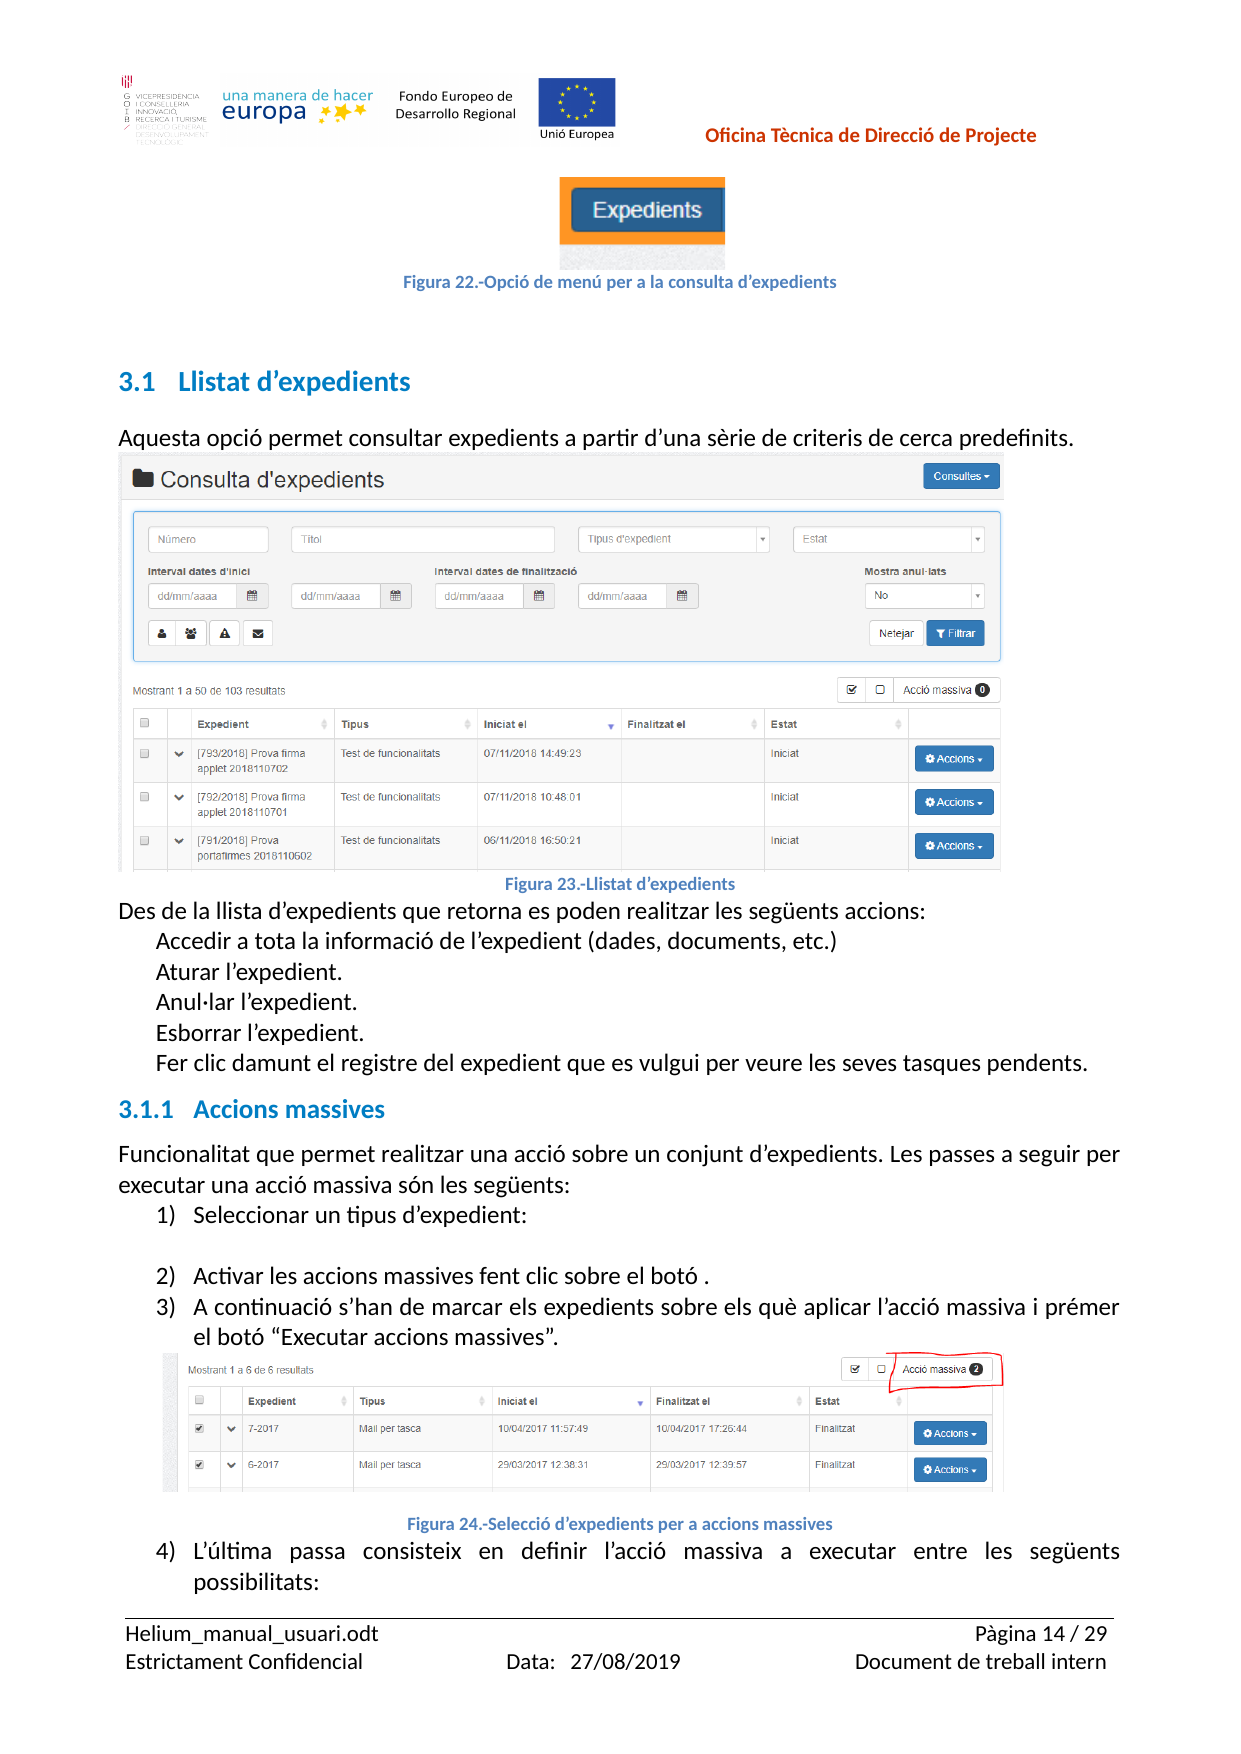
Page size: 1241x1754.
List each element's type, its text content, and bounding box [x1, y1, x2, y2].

text Fer clic damunt el registre del expedient que es vulgui per veure les seves tasques pendents. [156, 1048, 1122, 1078]
text Figura 23.-Llistat d’expedients [118, 872, 1122, 895]
text Des de la llista d’expedients que retorna es poden realitzar les següents accions: [118, 895, 1122, 926]
text Figura 22.-Opció de menú per a la consulta d’expedients [118, 270, 1122, 293]
list Seleccionar un tipus d’expedient: [156, 1199, 1122, 1230]
picture [219, 73, 621, 147]
picture [118, 452, 1004, 872]
text Esborrar l’expedient. [118, 1017, 1122, 1048]
text Accedir a tota la informació de l’expedient (dades, documents, etc.) [156, 926, 1122, 956]
subtitle Accions massives [118, 1093, 1122, 1126]
text Figura 24.-Selecció d’expedients per a accions massives [118, 1512, 1122, 1535]
list A continuació s’han de marcar els expedients sobre els què aplicar l’acció massiva i prémer el botó “Executar accions massives”. [156, 1291, 1122, 1352]
text Aturar l’expedient. [118, 956, 1122, 987]
list Activar les accions massives fent clic sobre el botó . [156, 1260, 1122, 1291]
text Funcionalitat que permet realitzar una acció sobre un conjunt d’expedients. Les passes a seguir per executar una acció massiva són les següents: [118, 1138, 1122, 1199]
picture [162, 1351, 1004, 1492]
picture [559, 177, 725, 270]
list L’última passa consisteix en definir l’acció massiva a executar entre les següents possibilitats: [156, 1535, 1122, 1596]
picture [118, 73, 213, 147]
text Anul·lar l’expedient. [118, 987, 1122, 1017]
subtitle Llistat d’expedients [118, 363, 1122, 399]
text Aquesta opció permet consultar expedients a partir d’una sèrie de criteris de cerca predefinits. [118, 422, 1122, 453]
